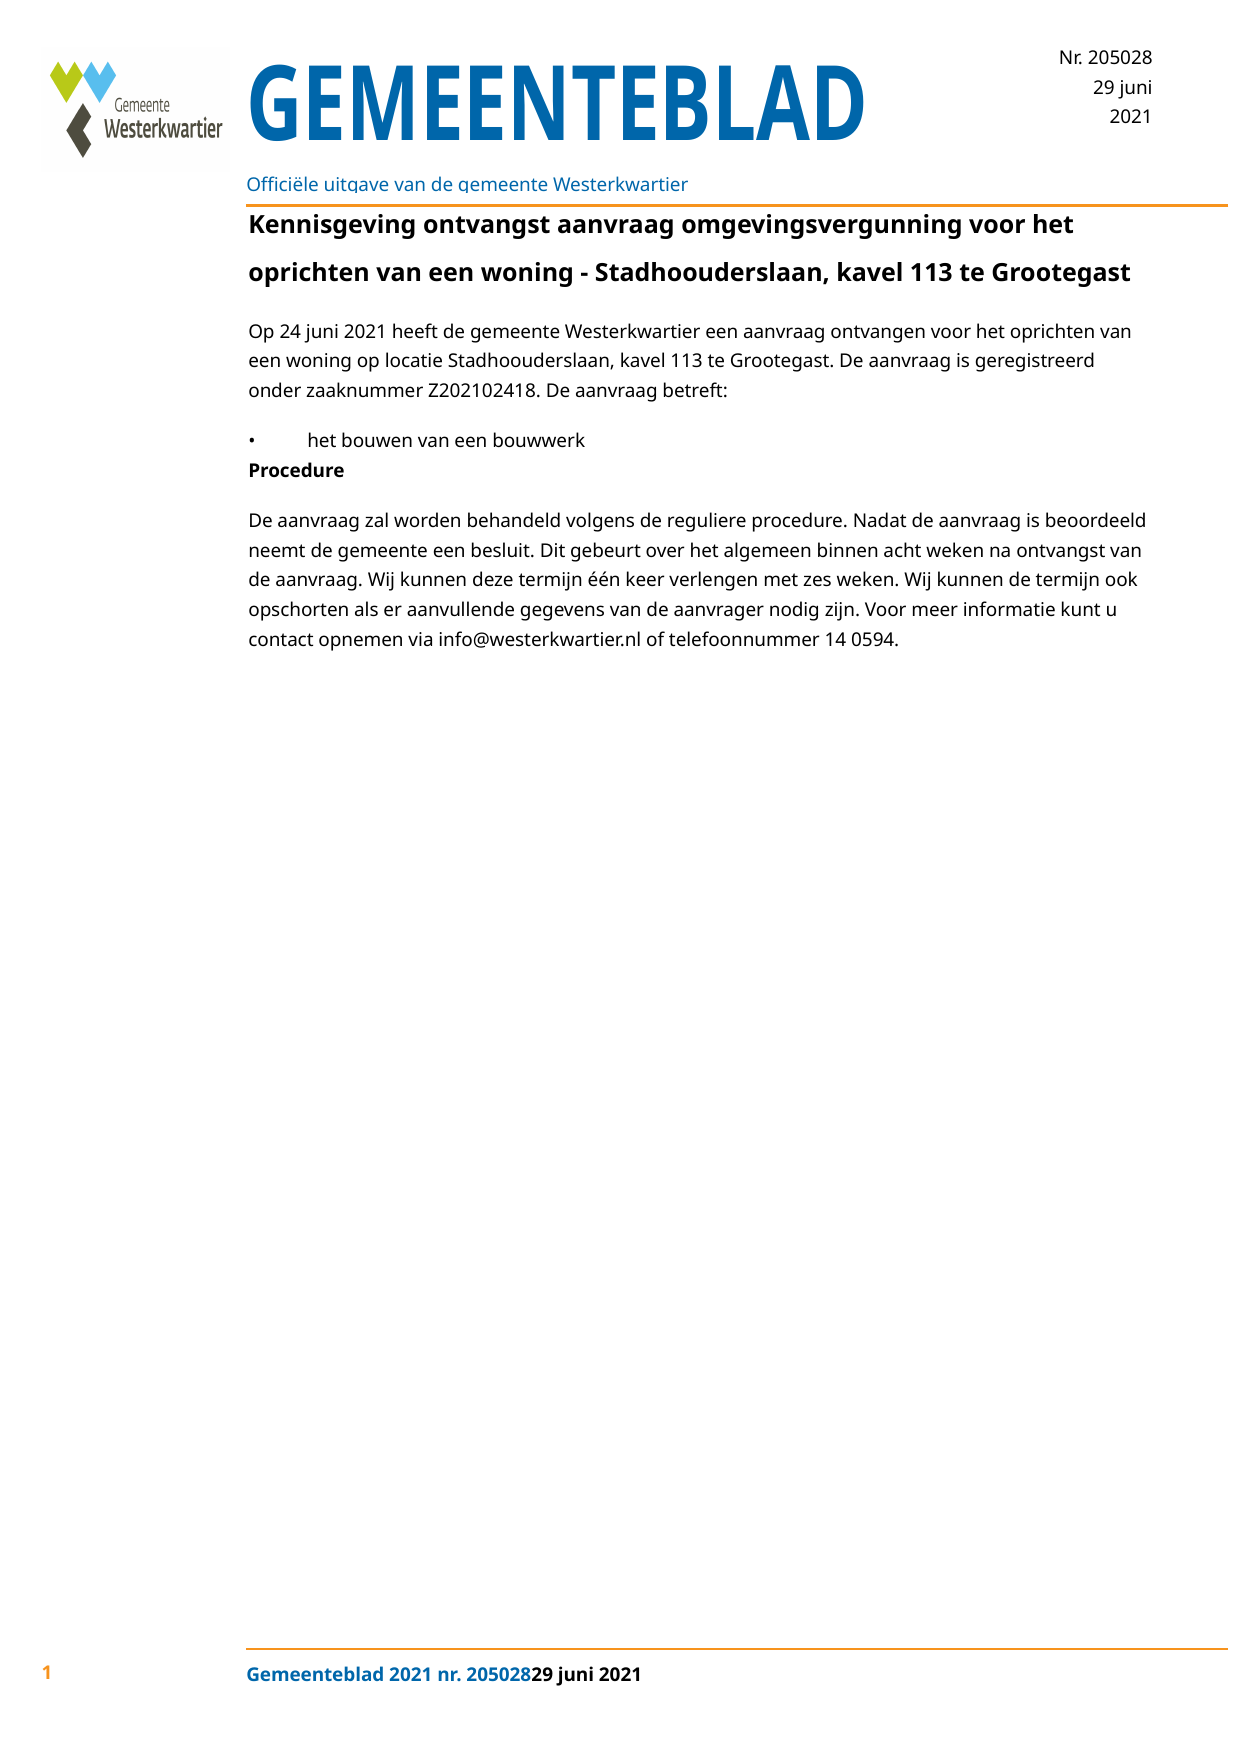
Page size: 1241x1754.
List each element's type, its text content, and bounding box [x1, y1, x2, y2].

picture [41, 47, 231, 172]
text De aanvraag zal worden behandeld volgens de reguliere procedure. Nadat de aanvraag is beoordeeld neemt de gemeente een besluit. Dit gebeurt over het algemeen binnen acht weken na ontvangst van de aanvraag. Wij kunnen deze termijn één keer verlengen met zes weken. Wij kunnen de termijn ook opschorten als er aanvullende gegevens van de aanvrager nodig zijn. Voor meer informatie kunt u contact opnemen via info@westerkwartier.nl of telefoonnummer 14 0594. [248, 507, 1152, 652]
list het bouwen van een bouwwerk [248, 427, 1152, 453]
text Op 24 juni 2021 heeft de gemeente Westerkwartier een aanvraag ontvangen voor het oprichten van een woning op locatie Stadhoouderslaan, kavel 113 te Grootegast. De aanvraag is geregistreerd onder zaaknummer Z202102418. De aanvraag betreft: [248, 318, 1152, 403]
text Procedure [248, 457, 1152, 483]
text Kennisgeving ontvangst aanvraag omgevingsvergunning voor het oprichten van een woning - Stadhoouderslaan, kavel 113 te Grootegast [248, 207, 1152, 288]
